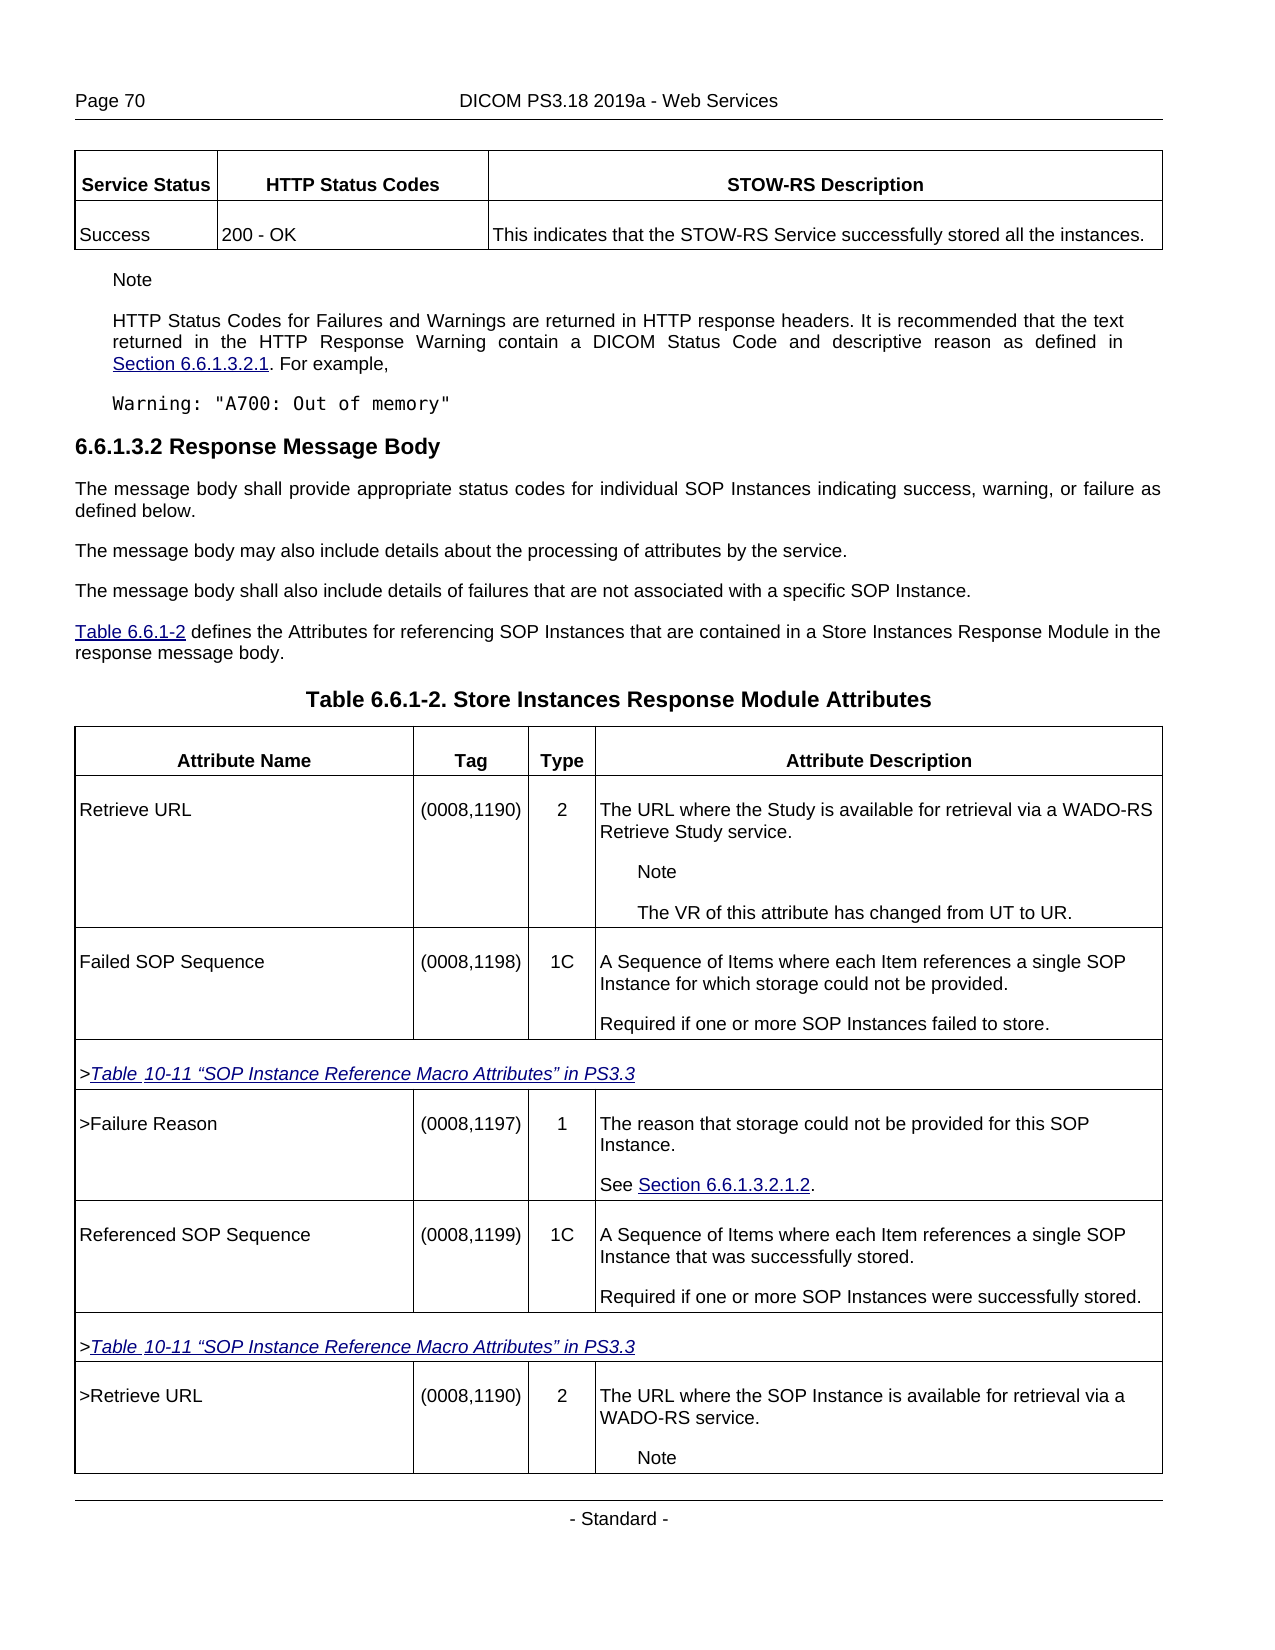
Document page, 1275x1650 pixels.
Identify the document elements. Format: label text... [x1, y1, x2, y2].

table_cell 1 [529, 1090, 595, 1200]
text The message body may also include details about the processing of attributes by the service. [75, 540, 1162, 562]
table_cell 1C [529, 1201, 595, 1312]
table_header STOW-RS Description [489, 151, 1162, 200]
text Warning: "A700: Out of memory" [112, 393, 1125, 415]
text Note [112, 269, 1125, 291]
table_header Attribute Description [596, 727, 1162, 775]
table_cell >Table 10-11 “SOP Instance Reference Macro Attributes” in PS3.3 [76, 1313, 1162, 1361]
table_header Service Status [76, 151, 217, 200]
table_cell This indicates that the STOW-RS Service successfully stored all the instances. [489, 201, 1162, 249]
table_cell Success [76, 201, 217, 249]
table_cell (0008,1199) [414, 1201, 528, 1312]
table_header Attribute Name [76, 727, 413, 775]
table_cell (0008,1190) [414, 1362, 528, 1473]
table_cell Retrieve URL [76, 776, 413, 927]
table_cell A Sequence of Items where each Item references a single SOP Instance for which storage could not be provided. Required if one or more SOP Instances failed to store. [596, 928, 1162, 1039]
table_cell >Failure Reason [76, 1090, 413, 1200]
text 6.6.1.3.2 Response Message Body [75, 433, 1162, 459]
text The message body shall also include details of failures that are not associated with a specific SOP Instance. [75, 580, 1162, 602]
table_cell (0008,1198) [414, 928, 528, 1039]
table_cell The reason that storage could not be provided for this SOP Instance. See Section 6.6.1.3.2.1.2. [596, 1090, 1162, 1200]
table_cell Referenced SOP Sequence [76, 1201, 413, 1312]
table_cell >Table 10-11 “SOP Instance Reference Macro Attributes” in PS3.3 [76, 1040, 1162, 1088]
table_cell (0008,1190) [414, 776, 528, 927]
text Table 6.6.1-2. Store Instances Response Module Attributes [75, 686, 1162, 712]
text Table 6.6.1-2 defines the Attributes for referencing SOP Instances that are contained in a Store Instances Response Module in the response message body. [75, 621, 1162, 664]
table_cell The URL where the Study is available for retrieval via a WADO-RS Retrieve Study service. Note The VR of this attribute has changed from UT to UR. [596, 776, 1162, 927]
table_header Tag [414, 727, 528, 775]
table_cell 2 [529, 776, 595, 927]
text HTTP Status Codes for Failures and Warnings are returned in HTTP response headers. It is recommended that the text returned in the HTTP Response Warning contain a DICOM Status Code and descriptive reason as defined in Section 6.6.1.3.2.1. For example, [112, 309, 1125, 374]
table_cell The URL where the SOP Instance is available for retrieval via a WADO-RS service. Note [596, 1362, 1162, 1473]
table_cell A Sequence of Items where each Item references a single SOP Instance that was successfully stored. Required if one or more SOP Instances were successfully stored. [596, 1201, 1162, 1312]
table_header Type [529, 727, 595, 775]
table_header HTTP Status Codes [218, 151, 488, 200]
table_cell >Retrieve URL [76, 1362, 413, 1473]
table_cell 200 - OK [218, 201, 488, 249]
table_cell Failed SOP Sequence [76, 928, 413, 1039]
table_cell (0008,1197) [414, 1090, 528, 1200]
table_cell 2 [529, 1362, 595, 1473]
text The message body shall provide appropriate status codes for individual SOP Instances indicating success, warning, or failure as defined below. [75, 478, 1162, 521]
table_cell 1C [529, 928, 595, 1039]
